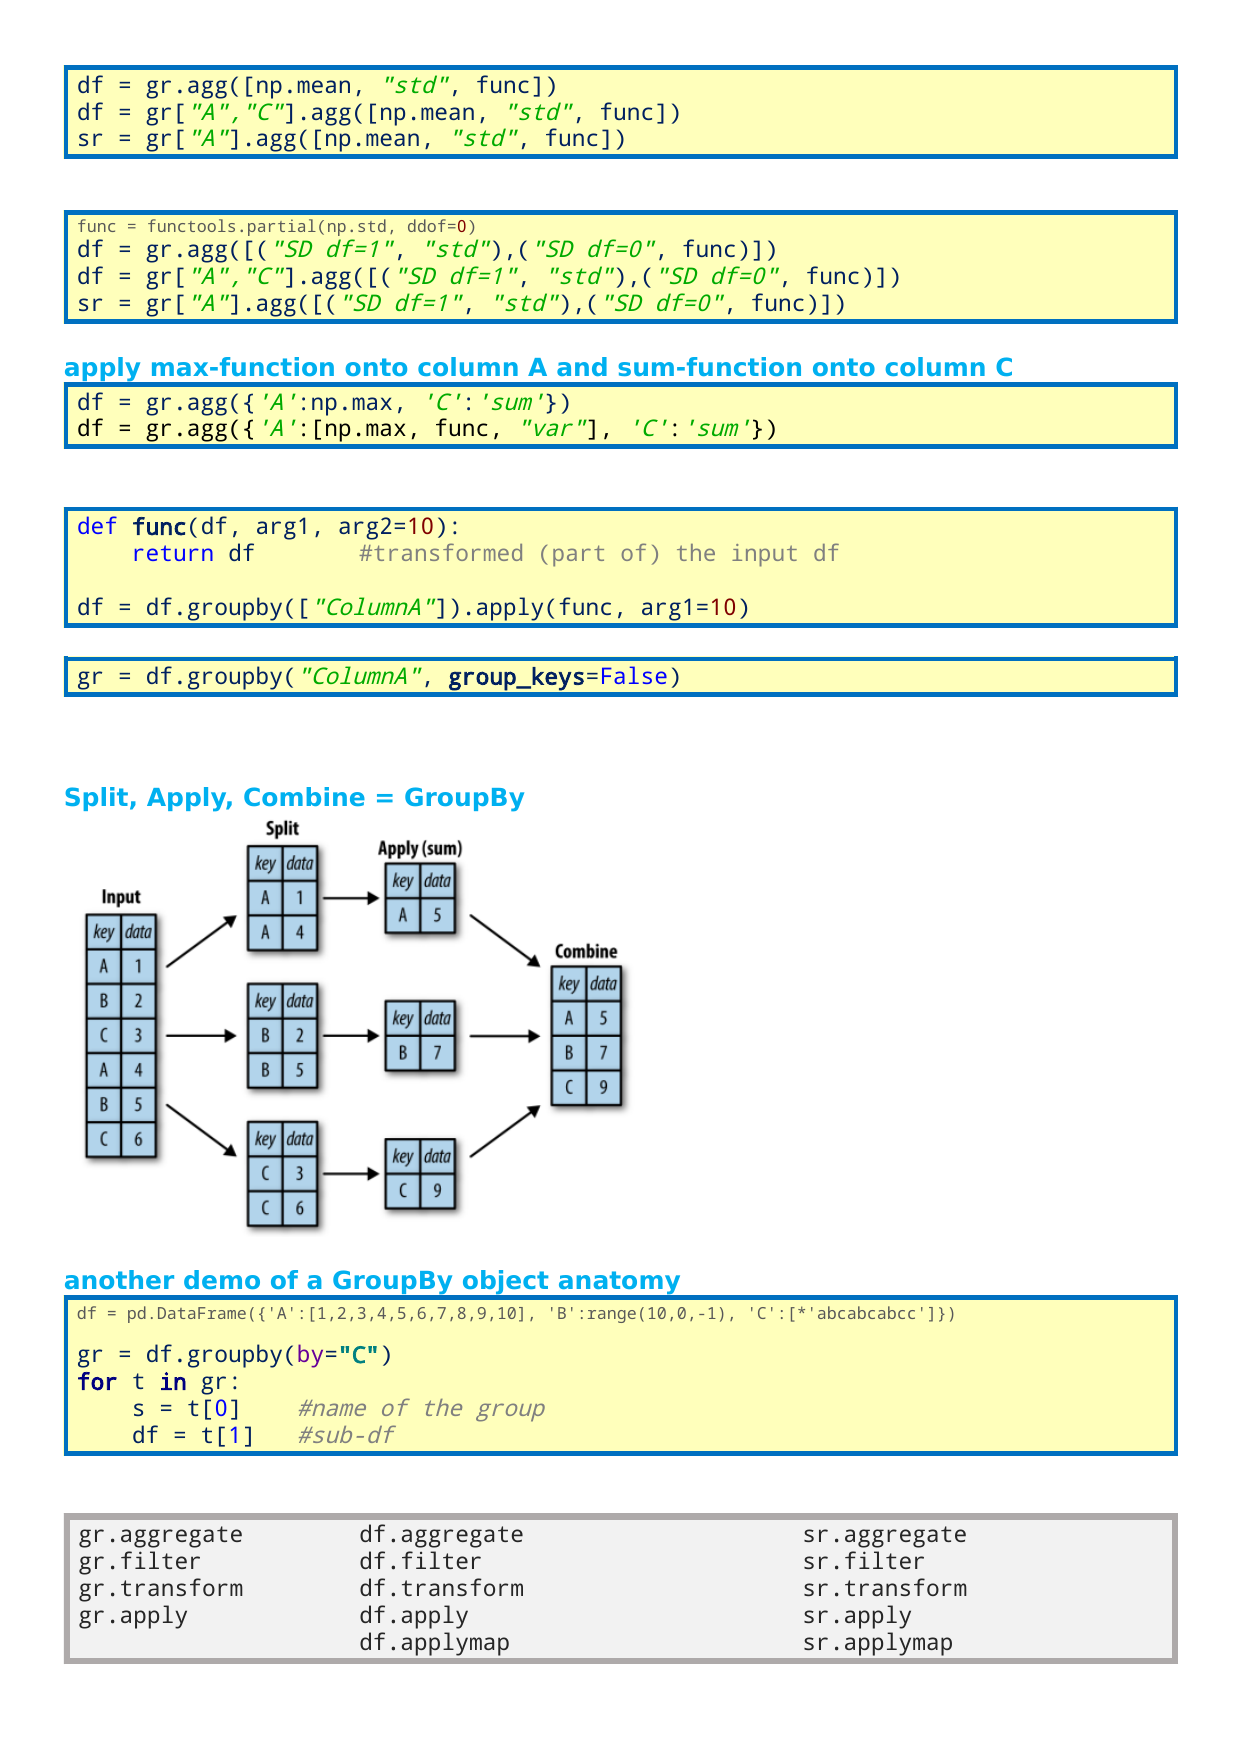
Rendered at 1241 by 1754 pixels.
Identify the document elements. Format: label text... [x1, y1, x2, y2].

text gr = df.groupby("ColumnA", group_keys=False) [68, 661, 1174, 692]
text df = df.groupby(["ColumnA"]).apply(func, arg1=10) [68, 587, 1174, 623]
text df = pd.DataFrame({'A':[1,2,3,4,5,6,7,8,9,10], 'B':range(10,0,-1), 'C':[*'abcabcabcc']}) gr = df.groupby(by="C") for t in gr: s = t[0] #name of the group df = t[1] #sub-df [68, 1300, 1174, 1451]
text df = gr["A","C"].agg([("SD df=1", "std"),("SD df=0", func)]) [68, 257, 1174, 283]
title Split, Apply, Combine = GroupBy [63, 783, 1178, 812]
text df = gr.agg([("SD df=1", "std"),("SD df=0", func)]) [68, 230, 1174, 257]
text gr.aggregate df.aggregate sr.aggregate gr.filter df.filter sr.filter gr.transform df.transform sr.transform gr.apply df.apply sr.apply [70, 1520, 1172, 1621]
text df = gr.agg({'A':[np.max, func, "var"], 'C':'sum'}) [68, 409, 1174, 444]
text sr = gr["A"].agg([np.mean, "std", func]) [68, 119, 1174, 154]
text df = gr["A","C"].agg([np.mean, "std", func]) [68, 92, 1174, 119]
text df = gr.agg({'A':np.max, 'C':'sum'}) [68, 387, 1174, 409]
text def func(df, arg1, arg2=10): [68, 511, 1174, 533]
text func = functools.partial(np.std, ddof=0) [68, 215, 1174, 230]
text df = gr.agg([np.mean, "std", func]) [68, 70, 1174, 92]
text sr = gr["A"].agg([("SD df=1", "std"),("SD df=0", func)]) [68, 283, 1174, 319]
text return df #transformed (part of) the input df [68, 533, 1174, 560]
title another demo of a GroupBy object anatomy [63, 1266, 1178, 1295]
title apply max-function onto column A and sum-function onto column C [63, 353, 1178, 382]
picture [63, 812, 639, 1237]
text df.applymap sr.applymap [70, 1621, 1172, 1658]
